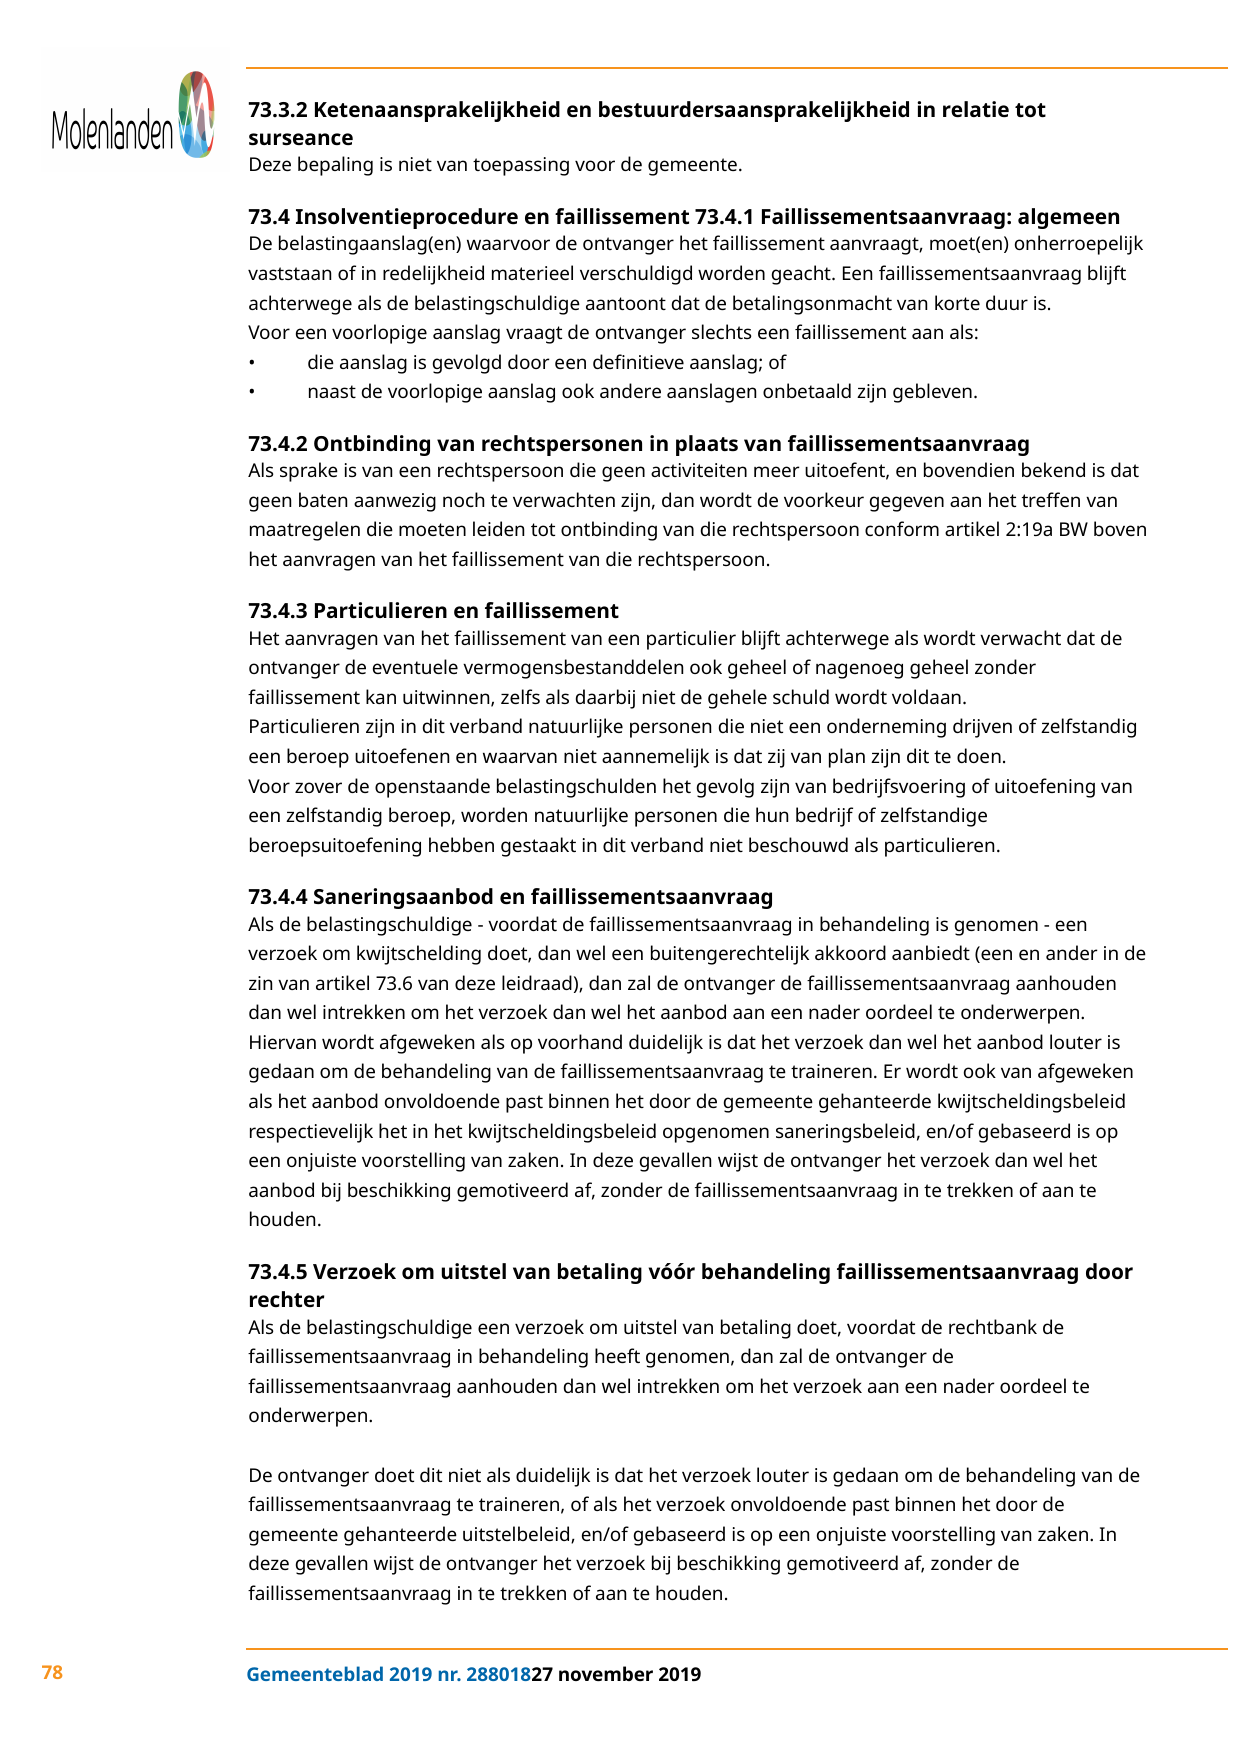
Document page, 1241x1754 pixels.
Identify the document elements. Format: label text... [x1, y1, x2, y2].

text 73.4 Insolventieprocedure en faillissement 73.4.1 Faillissementsaanvraag: algemeen [248, 202, 1152, 231]
text 73.4.4 Saneringsaanbod en faillissementsaanvraag [248, 882, 1152, 911]
list naast de voorlopige aanslag ook andere aanslagen onbetaald zijn gebleven. [248, 378, 1152, 404]
text De belastingaanslag(en) waarvoor de ontvanger het faillissement aanvraagt, moet(en) onherroepelijk vaststaan of in redelijkheid materieel verschuldigd worden geacht. Een faillissementsaanvraag blijft achterwege als de belastingschuldige aantoont dat de betalingsonmacht van korte duur is. [248, 231, 1152, 315]
text Voor een voorlopige aanslag vraagt de ontvanger slechts een faillissement aan als: [248, 319, 1152, 345]
text Particulieren zijn in dit verband natuurlijke personen die niet een onderneming drijven of zelfstandig een beroep uitoefenen en waarvan niet aannemelijk is dat zij van plan zijn dit te doen. [248, 714, 1152, 769]
text Hiervan wordt afgeweken als op voorhand duidelijk is dat het verzoek dan wel het aanbod louter is gedaan om de behandeling van de faillissementsaanvraag te traineren. Er wordt ook van afgeweken als het aanbod onvoldoende past binnen het door de gemeente gehanteerde kwijtscheldingsbeleid respectievelijk het in het kwijtscheldingsbeleid opgenomen saneringsbeleid, en/of gebaseerd is op een onjuiste voorstelling van zaken. In deze gevallen wijst de ontvanger het verzoek dan wel het aanbod bij beschikking gemotiveerd af, zonder de faillissementsaanvraag in te trekken of aan te houden. [248, 1029, 1152, 1232]
text Deze bepaling is niet van toepassing voor de gemeente. [248, 152, 1152, 177]
text Als de belastingschuldige een verzoek om uitstel van betaling doet, voordat de rechtbank de faillissementsaanvraag in behandeling heeft genomen, dan zal de ontvanger de faillissementsaanvraag aanhouden dan wel intrekken om het verzoek aan een nader oordeel te onderwerpen. [248, 1314, 1152, 1428]
picture [41, 47, 231, 172]
text Voor zover de openstaande belastingschulden het gevolg zijn van bedrijfsvoering of uitoefening van een zelfstandig beroep, worden natuurlijke personen die hun bedrijf of zelfstandige beroepsuitoefening hebben gestaakt in dit verband niet beschouwd als particulieren. [248, 773, 1152, 858]
text Het aanvragen van het faillissement van een particulier blijft achterwege als wordt verwacht dat de ontvanger de eventuele vermogensbestanddelen ook geheel of nagenoeg geheel zonder faillissement kan uitwinnen, zelfs als daarbij niet de gehele schuld wordt voldaan. [248, 625, 1152, 710]
list die aanslag is gevolgd door een definitieve aanslag; of [248, 349, 1152, 374]
text 73.4.5 Verzoek om uitstel van betaling vóór behandeling faillissementsaanvraag door rechter [248, 1257, 1152, 1314]
text Als sprake is van een rechtspersoon die geen activiteiten meer uitoefent, en bovendien bekend is dat geen baten aanwezig noch te verwachten zijn, dan wordt de voorkeur gegeven aan het treffen van maatregelen die moeten leiden tot ontbinding van die rechtspersoon conform artikel 2:19a BW boven het aanvragen van het faillissement van die rechtspersoon. [248, 457, 1152, 572]
text Als de belastingschuldige - voordat de faillissementsaanvraag in behandeling is genomen - een verzoek om kwijtschelding doet, dan wel een buitengerechtelijk akkoord aanbiedt (een en ander in de zin van artikel 73.6 van deze leidraad), dan zal de ontvanger de faillissementsaanvraag aanhouden dan wel intrekken om het verzoek dan wel het aanbod aan een nader oordeel te onderwerpen. [248, 911, 1152, 1025]
text 73.4.3 Particulieren en faillissement [248, 596, 1152, 625]
text De ontvanger doet dit niet als duidelijk is dat het verzoek louter is gedaan om de behandeling van de faillissementsaanvraag te traineren, of als het verzoek onvoldoende past binnen het door de gemeente gehanteerde uitstelbeleid, en/of gebaseerd is op een onjuiste voorstelling van zaken. In deze gevallen wijst de ontvanger het verzoek bij beschikking gemotiveerd af, zonder de faillissementsaanvraag in te trekken of aan te houden. [248, 1462, 1152, 1606]
text 73.4.2 Ontbinding van rechtspersonen in plaats van faillissementsaanvraag [248, 429, 1152, 457]
text 73.3.2 Ketenaansprakelijkheid en bestuurdersaansprakelijkheid in relatie tot surseance [248, 95, 1152, 152]
